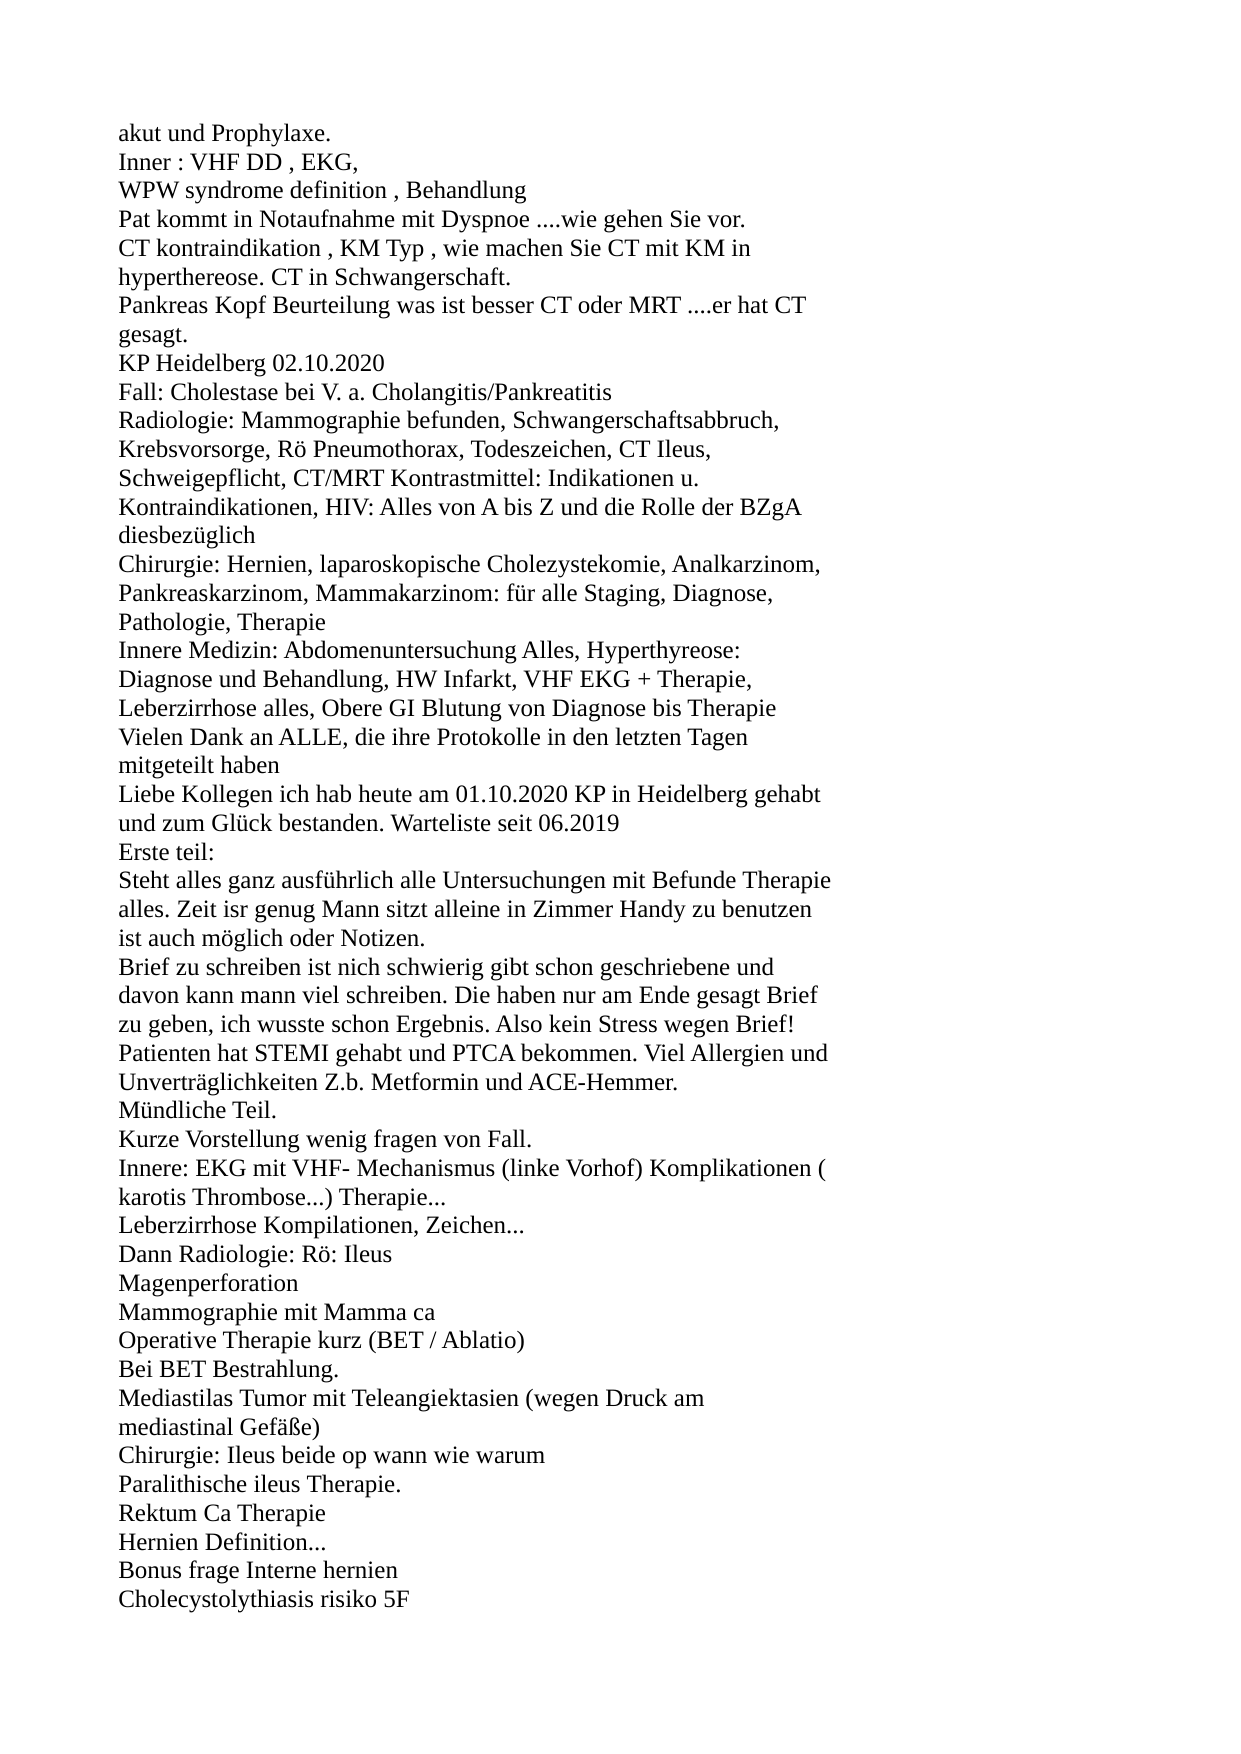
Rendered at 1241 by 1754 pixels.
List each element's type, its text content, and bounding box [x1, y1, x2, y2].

text Mündliche Teil. [118, 1096, 1122, 1124]
text mediastinal Gefäße) [118, 1412, 1122, 1441]
text Unverträglichkeiten Z.b. Metformin und ACE-Hemmer. [118, 1067, 1122, 1096]
text Kurze Vorstellung wenig fragen von Fall. [118, 1124, 1122, 1153]
text Innere Medizin: Abdomenuntersuchung Alles, Hyperthyreose: [118, 636, 1122, 664]
text Paralithische ileus Therapie. [118, 1469, 1122, 1498]
text karotis Thrombose...) Therapie... [118, 1182, 1122, 1211]
text Radiologie: Mammographie befunden, Schwangerschaftsabbruch, [118, 406, 1122, 434]
text und zum Glück bestanden. Warteliste seit 06.2019 [118, 808, 1122, 837]
text CT kontraindikation , KM Typ , wie machen Sie CT mit KM in [118, 233, 1122, 262]
text hyperthereose. CT in Schwangerschaft. [118, 262, 1122, 291]
text Magenperforation [118, 1268, 1122, 1297]
text Pathologie, Therapie [118, 607, 1122, 636]
text mitgeteilt haben [118, 751, 1122, 779]
text Kontraindikationen, HIV: Alles von A bis Z und die Rolle der BZgA [118, 492, 1122, 521]
text davon kann mann viel schreiben. Die haben nur am Ende gesagt Brief [118, 981, 1122, 1009]
text Brief zu schreiben ist nich schwierig gibt schon geschriebene und [118, 952, 1122, 981]
text Mediastilas Tumor mit Teleangiektasien (wegen Druck am [118, 1383, 1122, 1412]
text Bonus frage Interne hernien [118, 1556, 1122, 1584]
text Liebe Kollegen ich hab heute am 01.10.2020 KP in Heidelberg gehabt [118, 779, 1122, 808]
text Innere: EKG mit VHF- Mechanismus (linke Vorhof) Komplikationen ( [118, 1153, 1122, 1182]
text Cholecystolythiasis risiko 5F [118, 1584, 1122, 1613]
text Dann Radiologie: Rö: Ileus [118, 1239, 1122, 1268]
text KP Heidelberg 02.10.2020 [118, 348, 1122, 377]
text zu geben, ich wusste schon Ergebnis. Also kein Stress wegen Brief! [118, 1009, 1122, 1038]
text Mammographie mit Mamma ca [118, 1297, 1122, 1326]
text diesbezüglich [118, 521, 1122, 549]
text Hernien Definition... [118, 1527, 1122, 1556]
text Patienten hat STEMI gehabt und PTCA bekommen. Viel Allergien und [118, 1038, 1122, 1067]
text Chirurgie: Hernien, laparoskopische Cholezystekomie, Analkarzinom, [118, 549, 1122, 578]
text Leberzirrhose Kompilationen, Zeichen... [118, 1211, 1122, 1239]
text Leberzirrhose alles, Obere GI Blutung von Diagnose bis Therapie [118, 693, 1122, 722]
text gesagt. [118, 319, 1122, 348]
text Fall: Cholestase bei V. a. Cholangitis/Pankreatitis [118, 377, 1122, 406]
text akut und Prophylaxe. [118, 118, 1122, 147]
text alles. Zeit isr genug Mann sitzt alleine in Zimmer Handy zu benutzen [118, 894, 1122, 923]
text Krebsvorsorge, Rö Pneumothorax, Todeszeichen, CT Ileus, [118, 434, 1122, 463]
text Inner : VHF DD , EKG, [118, 147, 1122, 176]
text ist auch möglich oder Notizen. [118, 923, 1122, 952]
text Schweigepflicht, CT/MRT Kontrastmittel: Indikationen u. [118, 463, 1122, 492]
text Steht alles ganz ausführlich alle Untersuchungen mit Befunde Therapie [118, 866, 1122, 894]
text Erste teil: [118, 837, 1122, 866]
text WPW syndrome definition , Behandlung [118, 176, 1122, 204]
text Pankreas Kopf Beurteilung was ist besser CT oder MRT ....er hat CT [118, 291, 1122, 319]
text Rektum Ca Therapie [118, 1498, 1122, 1527]
text Bei BET Bestrahlung. [118, 1354, 1122, 1383]
text Vielen Dank an ALLE, die ihre Protokolle in den letzten Tagen [118, 722, 1122, 751]
text Diagnose und Behandlung, HW Infarkt, VHF EKG + Therapie, [118, 664, 1122, 693]
text Pankreaskarzinom, Mammakarzinom: für alle Staging, Diagnose, [118, 578, 1122, 607]
text Operative Therapie kurz (BET / Ablatio) [118, 1326, 1122, 1354]
text Pat kommt in Notaufnahme mit Dyspnoe ....wie gehen Sie vor. [118, 204, 1122, 233]
text Chirurgie: Ileus beide op wann wie warum [118, 1441, 1122, 1469]
